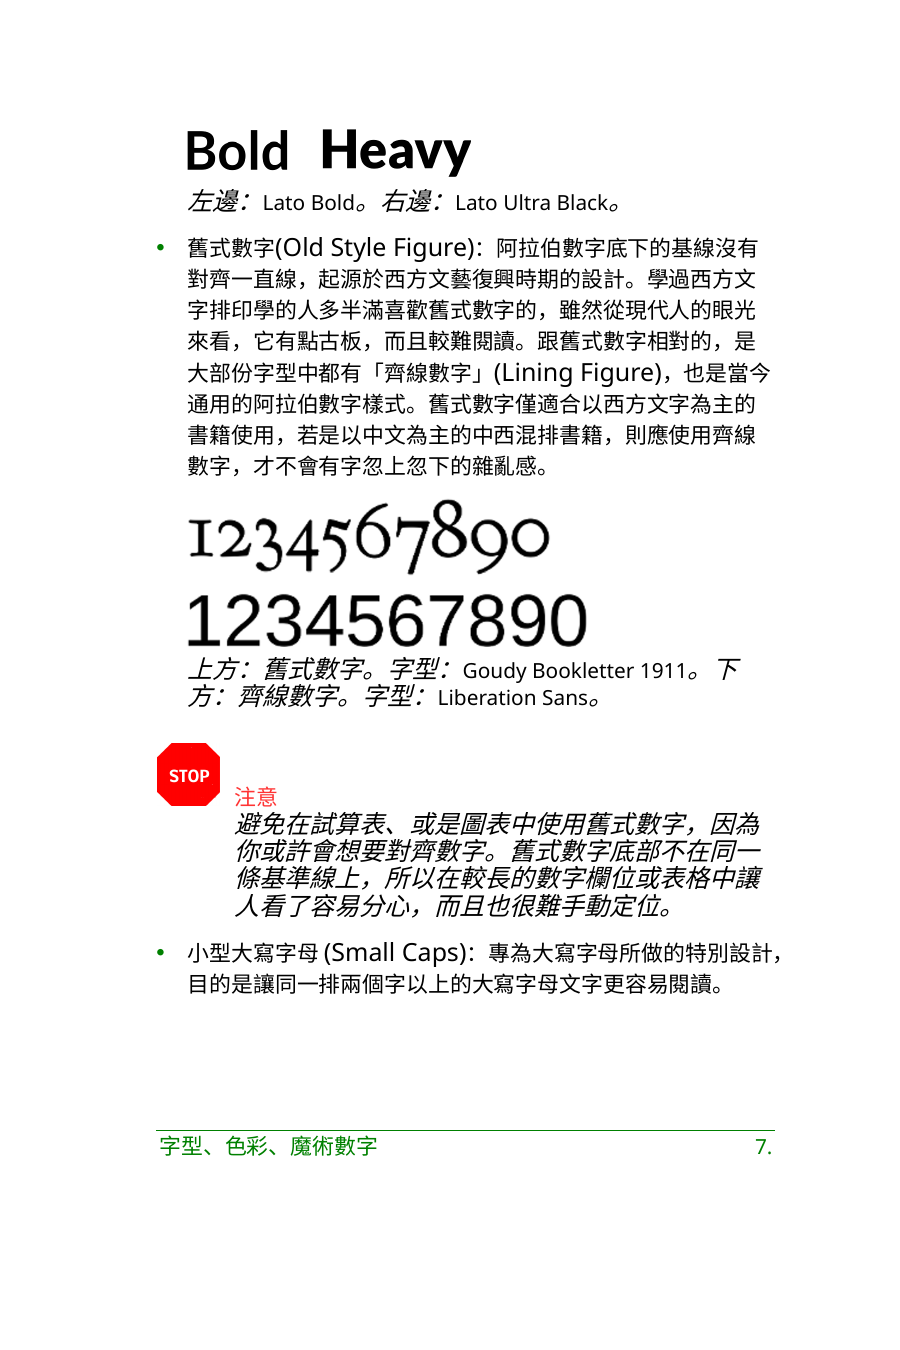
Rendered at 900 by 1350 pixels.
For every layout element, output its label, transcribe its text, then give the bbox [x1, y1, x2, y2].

table_cell 左邊：Lato Bold。右邊：Lato Ultra Black。 [188, 181, 744, 216]
table_cell 上方：舊式數字。字型：Goudy Bookletter 1911。下方：齊線數字。字型：Liberation Sans。 [188, 649, 744, 711]
list 注意 [156, 742, 775, 812]
picture [187, 496, 587, 647]
table_header [471, 125, 744, 178]
list 舊式數字(Old Style Figure)：阿拉伯數字底下的基線沒有對齊一直線，起源於西方文藝復興時期的設計。學過西方文字排印學的人多半滿喜歡舊式數字的，雖然從現代人的眼光來看，它有點古板，而且較難閱讀。跟舊式數字相對的，是大部份字型中都有「齊線數字」(Lining Figure)，也是當今通用的阿拉伯數字樣式。舊式數字僅適合以西方文字為主的書籍使用，若是以中文為主的中西混排書籍，則應使用齊線數字，才不會有字忽上忽下的雜亂感。 [156, 231, 775, 481]
table_header [188, 497, 744, 649]
text 避免在試算表、或是圖表中使用舊式數字，因為你或許會想要對齊數字。舊式數字底部不在同一條基準線上，所以在較長的數字欄位或表格中讓人看了容易分心，而且也很難手動定位。 [234, 812, 775, 920]
picture [157, 743, 220, 806]
list 小型大寫字母 (Small Caps)：專為大寫字母所做的特別設計，目的是讓同一排兩個字以上的大寫字母文字更容易閱讀。 [156, 936, 775, 998]
picture [187, 125, 471, 179]
